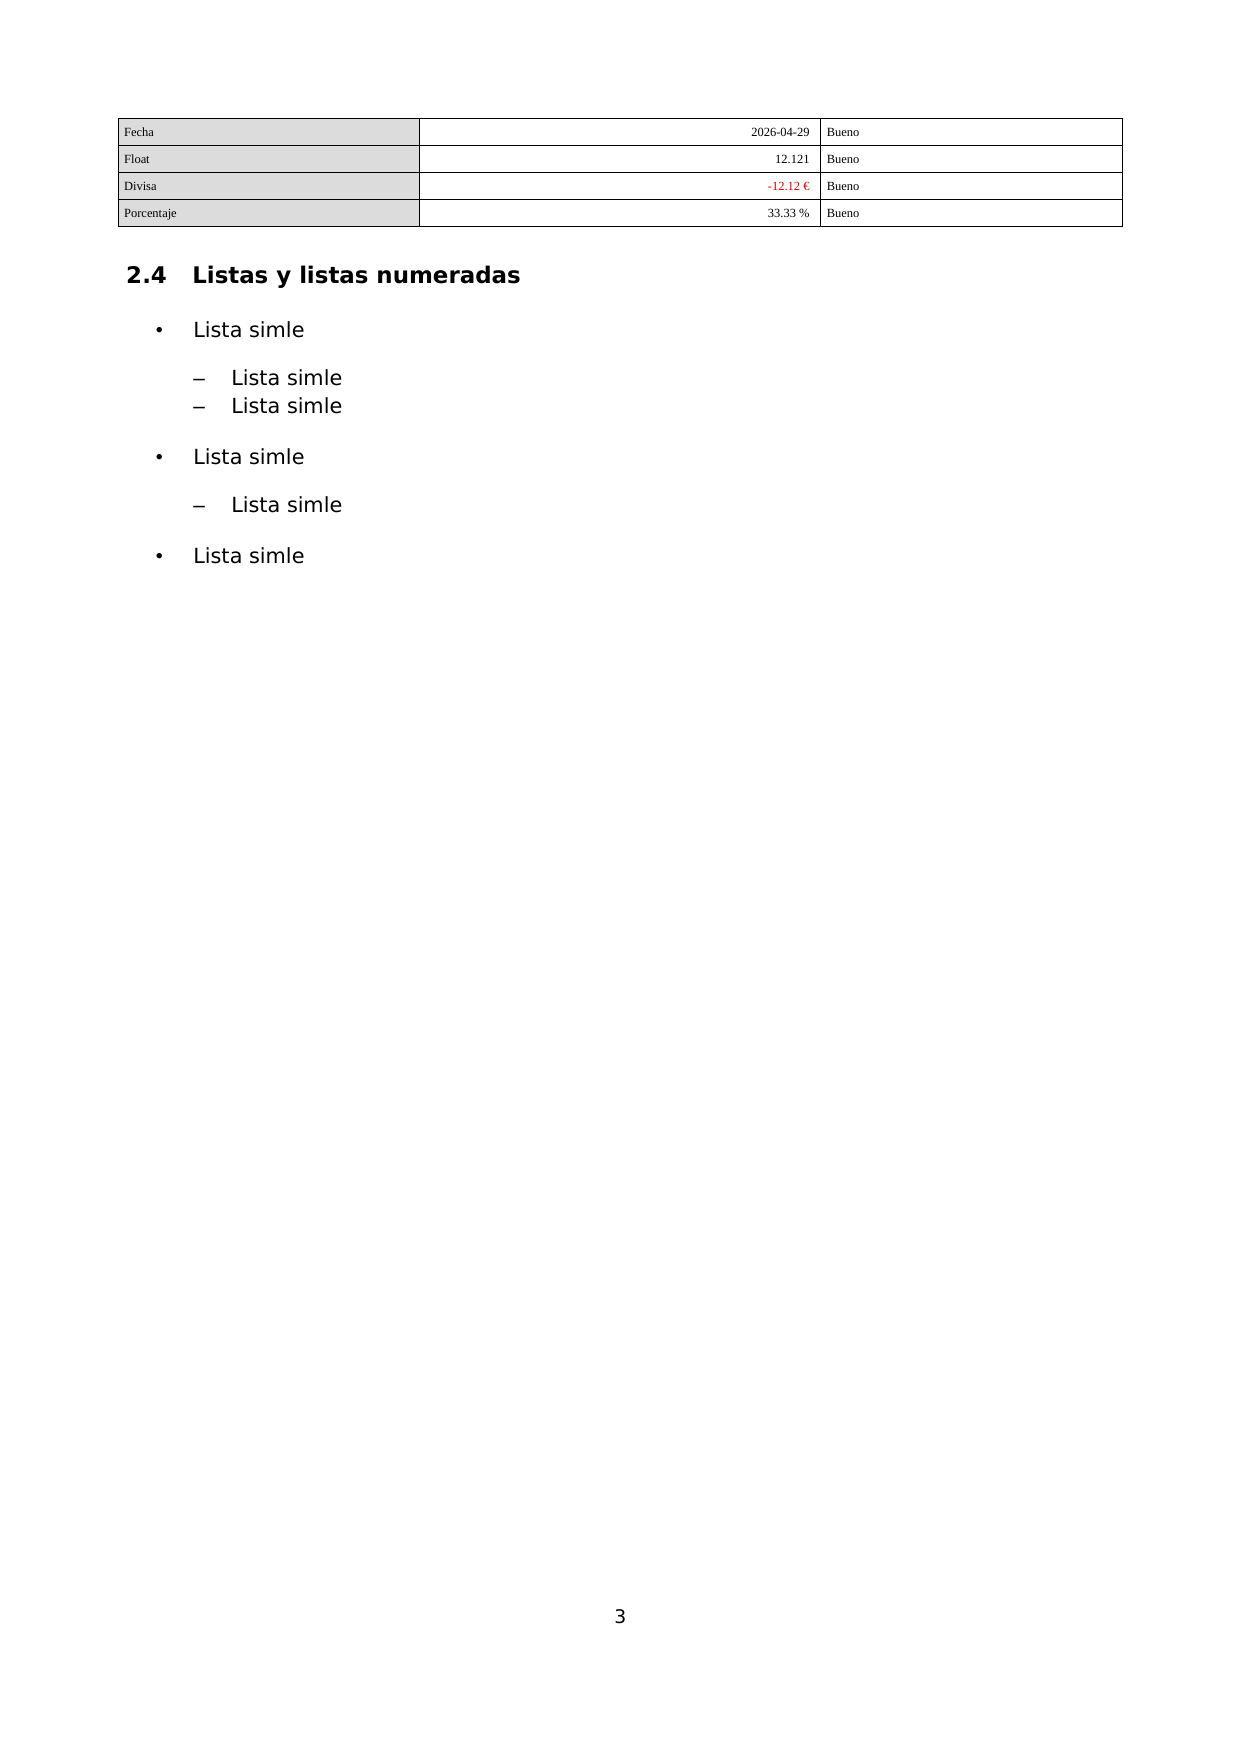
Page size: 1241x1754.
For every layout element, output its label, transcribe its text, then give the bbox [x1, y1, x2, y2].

table_cell Divisa [119, 173, 419, 199]
table_cell Bueno [821, 200, 1122, 226]
list Lista simle [193, 394, 1122, 418]
table_cell 12.121 [420, 146, 820, 172]
list Lista simle [156, 445, 1122, 469]
table_cell 2026-04-29 [420, 119, 820, 145]
list Lista simle [193, 366, 1122, 390]
table_cell 33.33 % [420, 200, 820, 226]
table_cell Fecha [119, 119, 419, 145]
table_cell -12.12 € [420, 173, 820, 199]
list Lista simle [156, 318, 1122, 342]
list Lista simle [156, 544, 1122, 569]
subtitle Listas y listas numeradas [118, 262, 1122, 289]
table_cell Bueno [821, 173, 1122, 199]
table_cell Porcentaje [119, 200, 419, 226]
list Lista simle [193, 493, 1122, 517]
table_cell Float [119, 146, 419, 172]
table_cell Bueno [821, 119, 1122, 145]
table_cell Bueno [821, 146, 1122, 172]
